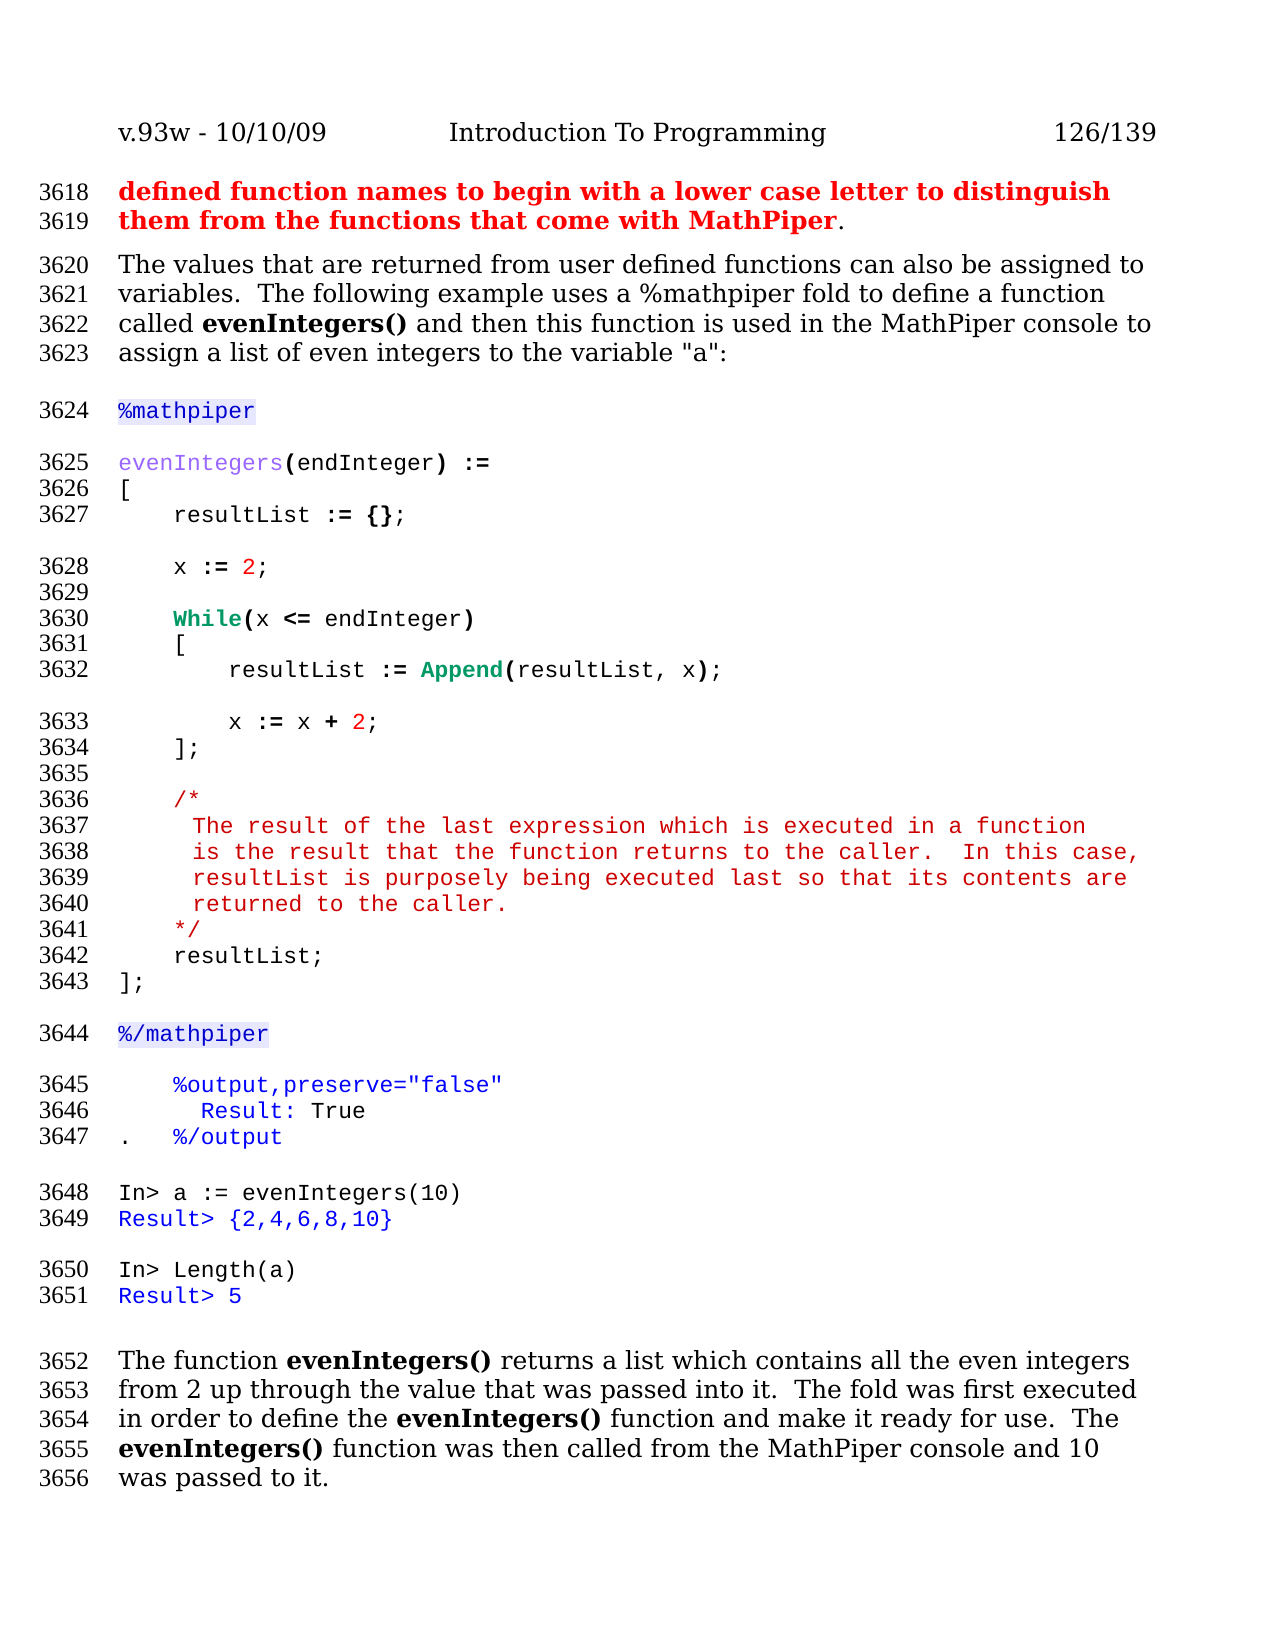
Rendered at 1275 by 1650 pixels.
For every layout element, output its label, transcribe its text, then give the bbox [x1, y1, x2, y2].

text defined function names to begin with a lower case letter to distinguish them from the functions that come with MathPiper. [118, 177, 1157, 236]
text resultList; [118, 944, 1157, 970]
text Result: True [118, 1100, 1157, 1126]
text /* [118, 788, 1157, 814]
text %mathpiper [118, 399, 1157, 425]
text The function evenIntegers() returns a list which contains all the even integers from 2 up through the value that was passed into it. The fold was first executed in order to define the evenIntegers() function and make it ready for use. The evenIntegers() function was then called from the MathPiper console and 10 was passed to it. [118, 1346, 1157, 1492]
text resultList is purposely being executed last so that its contents are [118, 866, 1157, 892]
text In> Length(a) [118, 1259, 1157, 1285]
text x := x + 2; [118, 711, 1157, 737]
text %/mathpiper [118, 1022, 1157, 1048]
text [ [118, 633, 1157, 659]
text x := 2; [118, 555, 1157, 581]
text The result of the last expression which is executed in a function [118, 814, 1157, 840]
text resultList := {}; [118, 503, 1157, 529]
text */ [118, 918, 1157, 944]
text Result> {2,4,6,8,10} [118, 1207, 1157, 1233]
text In> a := evenIntegers(10) [118, 1181, 1157, 1207]
text %output,preserve="false" [118, 1074, 1157, 1100]
text resultList := Append(resultList, x); [118, 659, 1157, 685]
text ]; [118, 970, 1157, 996]
text While(x <= endInteger) [118, 607, 1157, 633]
text is the result that the function returns to the caller. In this case, [118, 840, 1157, 866]
text The values that are returned from user defined functions can also be assigned to variables. The following example uses a %mathpiper fold to define a function called evenIntegers() and then this function is used in the MathPiper console to assign a list of even integers to the variable "a": [118, 251, 1157, 367]
text evenIntegers(endInteger) := [118, 451, 1157, 477]
text returned to the caller. [118, 892, 1157, 918]
text Result> 5 [118, 1285, 1157, 1311]
text ]; [118, 737, 1157, 762]
text [ [118, 477, 1157, 503]
text . %/output [118, 1126, 1157, 1152]
